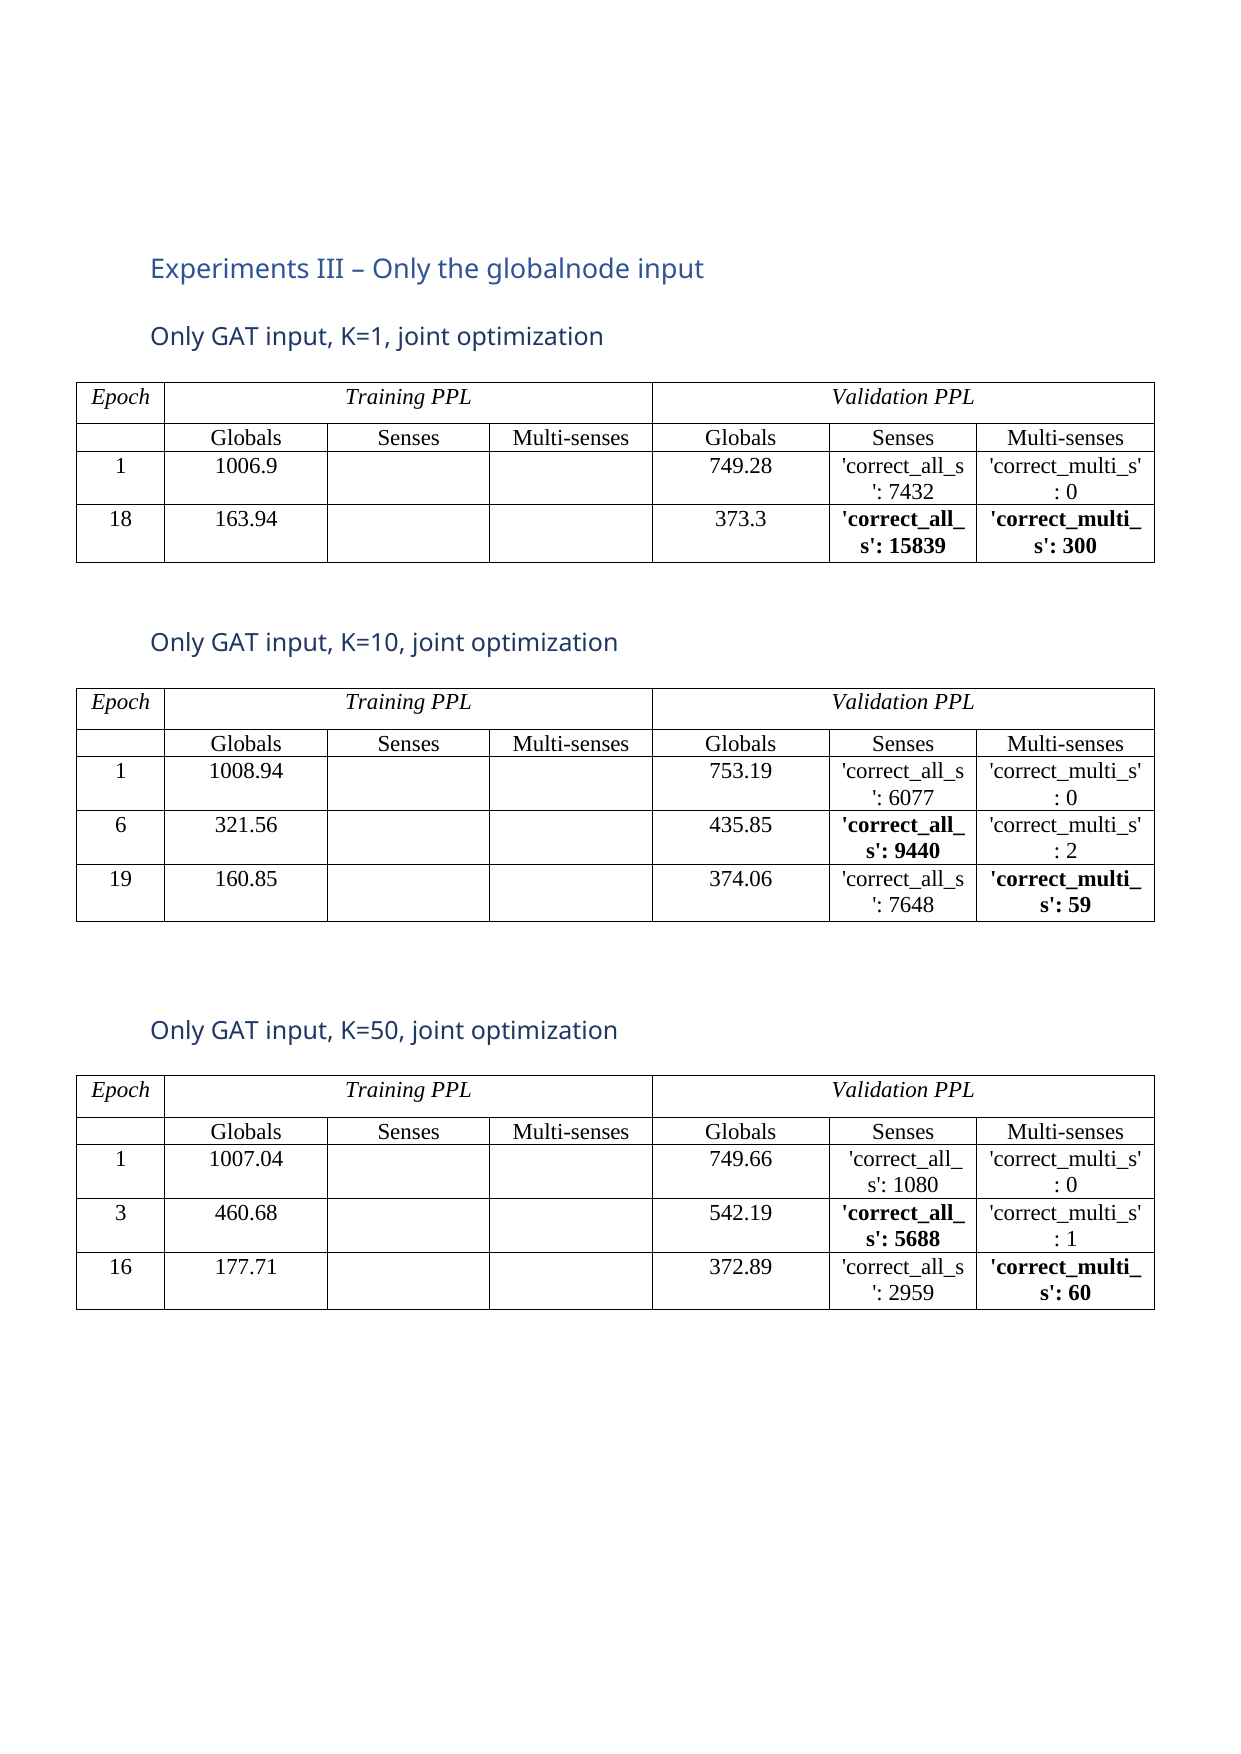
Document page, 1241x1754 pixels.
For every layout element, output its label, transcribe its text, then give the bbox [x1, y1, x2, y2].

table_cell 749.28 [653, 452, 829, 504]
table_cell 16 [77, 1253, 164, 1309]
table_cell Globals [653, 730, 829, 756]
table_cell 160.85 [165, 865, 327, 921]
table_cell 'correct_all_s': 6077 [830, 757, 976, 810]
subtitle Only GAT input, K=10, joint optimization [150, 624, 1090, 659]
table_cell [328, 1145, 489, 1198]
table_header Epoch [77, 383, 164, 423]
table_cell [328, 811, 489, 864]
table_cell 1008.94 [165, 757, 327, 810]
table_cell 373.3 [653, 505, 829, 562]
table_cell Multi-senses [490, 1118, 652, 1144]
table_cell 1 [77, 757, 164, 810]
table_header Validation PPL [653, 383, 1154, 423]
table_cell [490, 452, 652, 504]
table_cell 753.19 [653, 757, 829, 810]
table_cell [328, 505, 489, 562]
table_cell [490, 757, 652, 810]
table_cell 6 [77, 811, 164, 864]
table_cell 'correct_multi_s': 0 [977, 757, 1154, 810]
table_cell Senses [328, 424, 489, 451]
table_cell [490, 505, 652, 562]
table_header Epoch [77, 1076, 164, 1117]
table_cell 'correct_all_s': 7648 [830, 865, 976, 921]
table_cell 3 [77, 1199, 164, 1252]
table_cell 'correct_multi_s': 2 [977, 811, 1154, 864]
table_cell 'correct_all_s': 7432 [830, 452, 976, 504]
table_header Training PPL [165, 383, 652, 423]
table_cell Multi-senses [490, 424, 652, 451]
subtitle Only GAT input, K=1, joint optimization [150, 319, 1090, 353]
table_cell 435.85 [653, 811, 829, 864]
table_cell 19 [77, 865, 164, 921]
table_cell [490, 865, 652, 921]
table_cell [328, 1253, 489, 1309]
subtitle Only GAT input, K=50, joint optimization [150, 1013, 1090, 1047]
table_cell 1007.04 [165, 1145, 327, 1198]
table_cell 'correct_all_s': 1080 [830, 1145, 976, 1198]
table_cell Senses [830, 424, 976, 451]
table_cell [490, 1145, 652, 1198]
table_cell [490, 811, 652, 864]
table_cell Multi-senses [977, 1118, 1154, 1144]
table_cell 'correct_all_s': 15839 [830, 505, 976, 562]
table_cell Globals [165, 1118, 327, 1144]
table_cell 177.71 [165, 1253, 327, 1309]
table_cell 'correct_multi_s': 60 [977, 1253, 1154, 1309]
table_cell [490, 1253, 652, 1309]
table_cell Globals [165, 424, 327, 451]
table_cell 460.68 [165, 1199, 327, 1252]
table_header Validation PPL [653, 689, 1154, 729]
table_cell 'correct_multi_s': 0 [977, 452, 1154, 504]
table_cell 'correct_multi_s': 59 [977, 865, 1154, 921]
table_cell Multi-senses [977, 424, 1154, 451]
table_cell Globals [653, 424, 829, 451]
table_cell 18 [77, 505, 164, 562]
table_cell [328, 757, 489, 810]
table_cell [77, 424, 164, 451]
table_cell Multi-senses [977, 730, 1154, 756]
table_cell 'correct_all_s': 5688 [830, 1199, 976, 1252]
table_cell [77, 730, 164, 756]
table_cell 749.66 [653, 1145, 829, 1198]
table_header Training PPL [165, 1076, 652, 1117]
table_cell 372.89 [653, 1253, 829, 1309]
table_cell Senses [830, 1118, 976, 1144]
table_cell 374.06 [653, 865, 829, 921]
table_header Epoch [77, 689, 164, 729]
table_cell 1006.9 [165, 452, 327, 504]
table_cell Senses [328, 730, 489, 756]
table_cell 'correct_multi_s': 0 [977, 1145, 1154, 1198]
table_cell 'correct_all_s': 9440 [830, 811, 976, 864]
table_cell 1 [77, 1145, 164, 1198]
table_cell Multi-senses [490, 730, 652, 756]
table_cell Globals [653, 1118, 829, 1144]
table_cell 'correct_multi_s': 1 [977, 1199, 1154, 1252]
subtitle Experiments III – Only the globalnode input [150, 249, 1090, 286]
table_cell 'correct_multi_s': 300 [977, 505, 1154, 562]
table_header Training PPL [165, 689, 652, 729]
table_cell 321.56 [165, 811, 327, 864]
table_cell 542.19 [653, 1199, 829, 1252]
table_cell 163.94 [165, 505, 327, 562]
table_cell [328, 452, 489, 504]
table_cell [77, 1118, 164, 1144]
table_cell [328, 1199, 489, 1252]
table_cell Globals [165, 730, 327, 756]
table_cell [328, 865, 489, 921]
table_header Validation PPL [653, 1076, 1154, 1117]
table_cell [490, 1199, 652, 1252]
table_cell 'correct_all_s': 2959 [830, 1253, 976, 1309]
table_cell Senses [328, 1118, 489, 1144]
table_cell 1 [77, 452, 164, 504]
table_cell Senses [830, 730, 976, 756]
